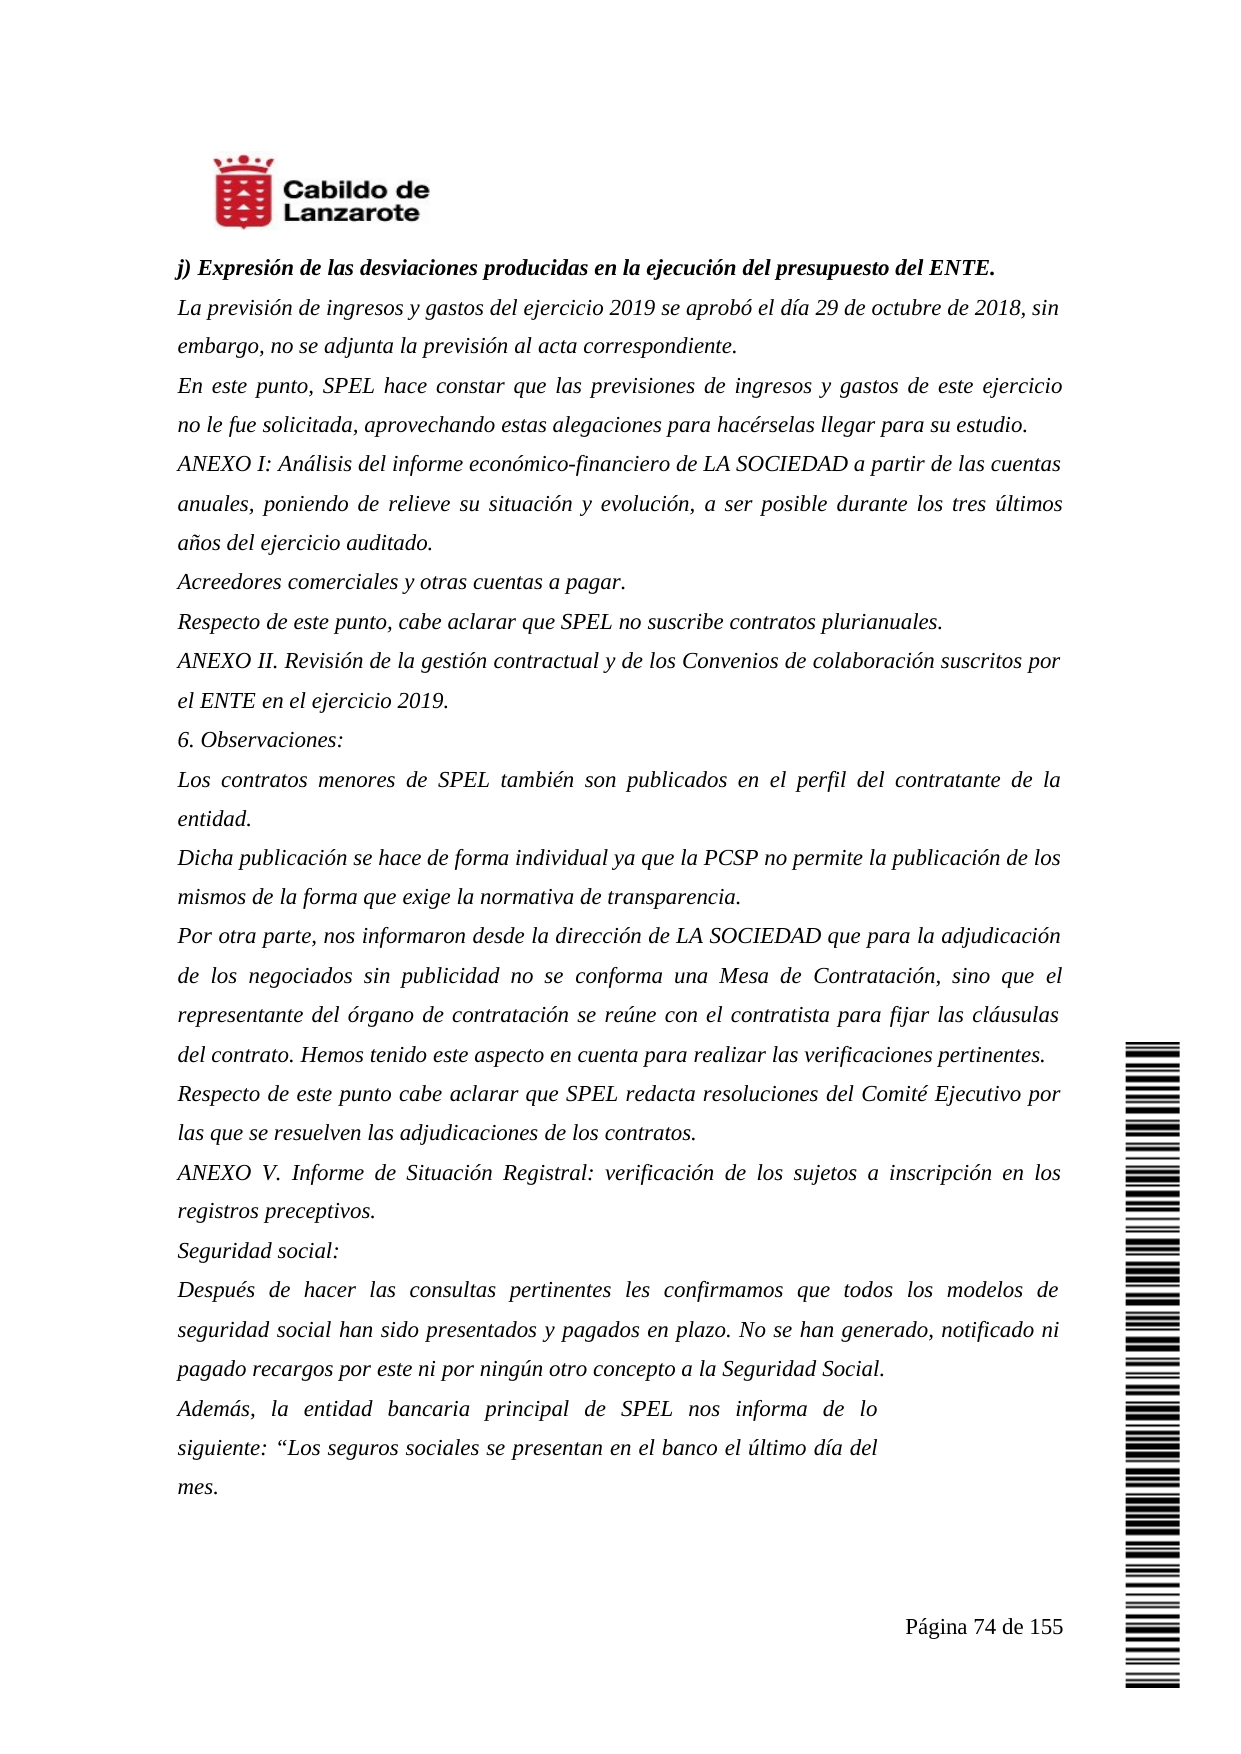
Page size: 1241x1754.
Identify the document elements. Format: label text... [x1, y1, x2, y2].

subtitle j) Expresión de las desviaciones producidas en la ejecución del presupuesto del ENTE. [177, 254, 1190, 280]
text Seguridad social: [177, 1237, 1125, 1263]
text ANEXO V. Informe de Situación Registral: verificación de los sujetos a inscripción en los registros preceptivos. [177, 1159, 1062, 1224]
text La previsión de ingresos y gastos del ejercicio 2019 se aprobó el día 29 de octubre de 2018, sin embargo, no se adjunta la previsión al acta correspondiente. [177, 293, 1061, 359]
text Los contratos menores de SPEL también son publicados en el perfil del contratante de la entidad. [177, 766, 1063, 831]
text ANEXO II. Revisión de la gestión contractual y de los Convenios de colaboración suscritos por el ENTE en el ejercicio 2019. [177, 647, 1062, 713]
text ANEXO I: Análisis del informe económico-financiero de LA SOCIEDAD a partir de las cuentas anuales, poniendo de relieve su situación y evolución, a ser posible durante los tres últimos años del ejercicio auditado. [177, 450, 1062, 556]
text Acreedores comerciales y otras cuentas a pagar. [177, 569, 1190, 595]
text Respecto de este punto, cabe aclarar que SPEL no suscribe contratos plurianuales. [177, 608, 1190, 634]
text En este punto, SPEL hace constar que las previsiones de ingresos y gastos de este ejercicio no le fue solicitada, aprovechando estas alegaciones para hacérselas llegar para su estudio. [177, 372, 1063, 437]
text Además, la entidad bancaria principal de SPEL nos informa de lo siguiente: “Los seguros sociales se presentan en el banco el último día del mes. [177, 1395, 880, 1499]
picture [1125, 1042, 1180, 1688]
text Dicha publicación se hace de forma individual ya que la PCSP no permite la publicación de los mismos de la forma que exige la normativa de transparencia. [177, 844, 1062, 909]
text Por otra parte, nos informaron desde la dirección de LA SOCIEDAD que para la adjudicación de los negociados sin publicidad no se conforma una Mesa de Contratación, sino que el representante del órgano de contratación se reúne con el contratista para fijar las cláusulas del contrato. Hemos tenido este aspecto en cuenta para realizar las verificaciones pertinentes. [177, 922, 1063, 1067]
text Página 74 de 155 [37, 1613, 1063, 1640]
picture [212, 151, 431, 230]
text Después de hacer las consultas pertinentes les confirmamos que todos los modelos de seguridad social han sido presentados y pagados en plazo. No se han generado, notificado ni pagado recargos por este ni por ningún otro concepto a la Seguridad Social. [177, 1276, 1062, 1382]
text 6. Observaciones: [177, 726, 1190, 753]
text Respecto de este punto cabe aclarar que SPEL redacta resoluciones del Comité Ejecutivo por las que se resuelven las adjudicaciones de los contratos. [177, 1080, 1062, 1146]
